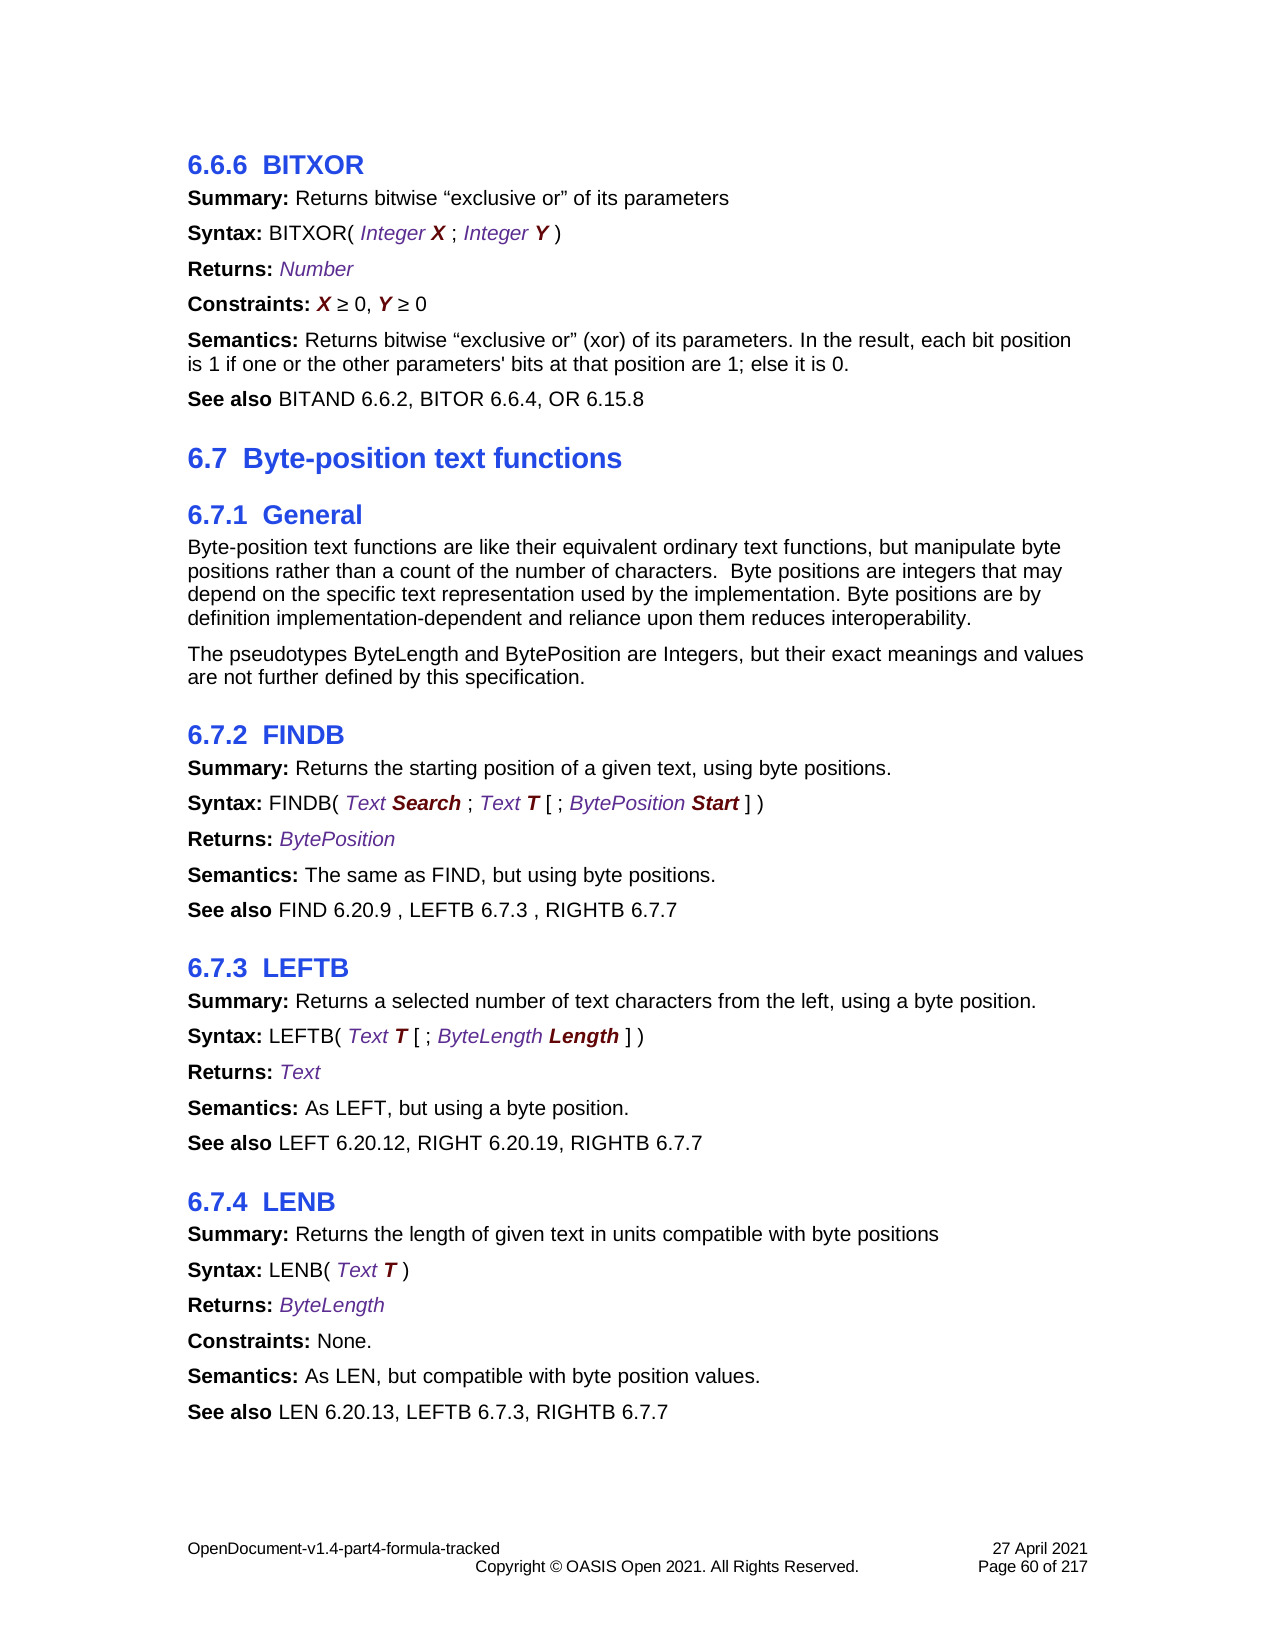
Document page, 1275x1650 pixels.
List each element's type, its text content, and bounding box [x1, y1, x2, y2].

text Syntax: FINDB( Text Search ; Text T [ ; BytePosition Start ] ) [187, 792, 1088, 815]
subtitle LENB [187, 1186, 1088, 1216]
text Byte-position text functions are like their equivalent ordinary text functions, but manipulate byte positions rather than a count of the number of characters. Byte positions are integers that may depend on the specific text representation used by the implementation. Byte positions are by definition implementation-dependent and reliance upon them reduces interoperability. [187, 536, 1088, 630]
subtitle Byte-position text functions [187, 442, 1088, 475]
text Returns: ByteLength [187, 1294, 1088, 1317]
text Syntax: BITXOR( Integer X ; Integer Y ) [187, 222, 1088, 245]
text The pseudotypes ByteLength and BytePosition are Integers, but their exact meanings and values are not further defined by this specification. [187, 642, 1088, 689]
text Semantics: As LEN, but compatible with byte position values. [187, 1365, 1088, 1388]
text See also LEN 6.20.13, LEFTB 6.7.3, RIGHTB 6.7.7 [187, 1401, 1088, 1424]
text Semantics: The same as FIND, but using byte positions. [187, 863, 1088, 887]
text Summary: Returns bitwise “exclusive or” of its parameters [187, 186, 1088, 209]
subtitle FINDB [187, 720, 1088, 750]
text Returns: Number [187, 257, 1088, 281]
subtitle BITXOR [187, 150, 1088, 180]
text Constraints: None. [187, 1329, 1088, 1353]
text Summary: Returns the starting position of a given text, using byte positions. [187, 756, 1088, 780]
text Syntax: LEFTB( Text T [ ; ByteLength Length ] ) [187, 1025, 1088, 1048]
text See also FIND 6.20.9 , LEFTB 6.7.3 , RIGHTB 6.7.7 [187, 899, 1088, 922]
text Semantics: Returns bitwise “exclusive or” (xor) of its parameters. In the result, each bit position is 1 if one or the other parameters' bits at that position are 1; else it is 0. [187, 328, 1088, 376]
text Syntax: LENB( Text T ) [187, 1258, 1088, 1282]
subtitle LEFTB [187, 953, 1088, 983]
text See also BITAND 6.6.2, BITOR 6.6.4, OR 6.15.8 [187, 388, 1088, 411]
text Returns: Text [187, 1061, 1088, 1084]
text Summary: Returns a selected number of text characters from the left, using a byte position. [187, 989, 1088, 1013]
text Semantics: As LEFT, but using a byte position. [187, 1096, 1088, 1120]
text See also LEFT 6.20.12, RIGHT 6.20.19, RIGHTB 6.7.7 [187, 1132, 1088, 1155]
text Returns: BytePosition [187, 827, 1088, 851]
subtitle General [187, 500, 1088, 530]
text Summary: Returns the length of given text in units compatible with byte positions [187, 1222, 1088, 1246]
text Constraints: X ≥ 0, Y ≥ 0 [187, 293, 1088, 316]
